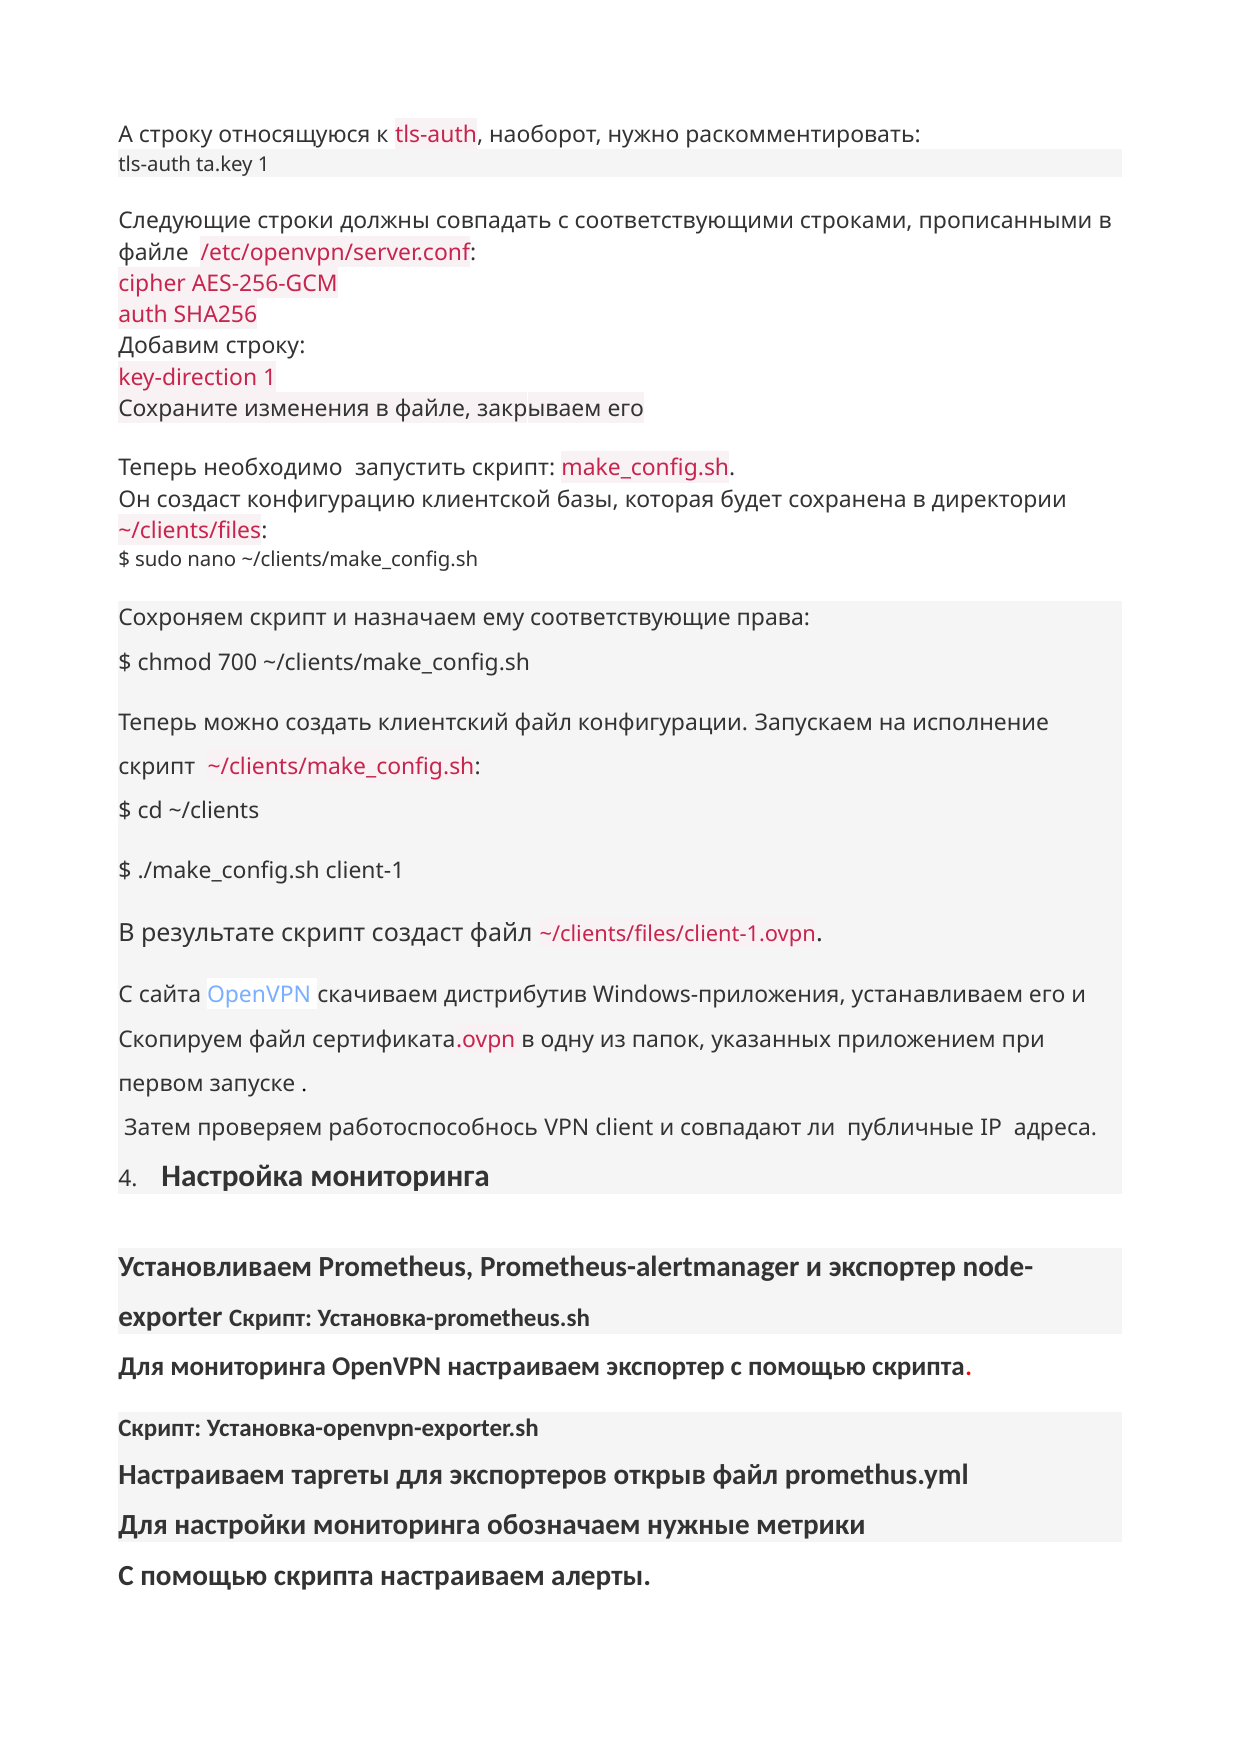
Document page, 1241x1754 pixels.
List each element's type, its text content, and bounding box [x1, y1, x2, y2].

text $ ./make_config.sh client-1 [118, 854, 1122, 886]
text $ sudo nano ~/clients/make_config.sh [118, 545, 1122, 573]
text tls-auth ta.key 1 [118, 149, 1122, 177]
text Настраиваем таргеты для экспортеров открыв файл promethus.yml [118, 1456, 1122, 1491]
text Он создаст конфигурацию клиентской базы, которая будет сохранена в директории ~/clients/files: [118, 483, 1122, 545]
text Добавим строку: [118, 329, 1122, 361]
text Установливаем Prometheus, Prometheus-alertmanager и экспортер node-exporter Скрипт: Установка-prometheus.sh [118, 1248, 1122, 1334]
text Теперь необходимо запустить скрипт: make_config.sh. [118, 451, 1122, 483]
text $ chmod 700 ~/clients/make_config.sh [118, 646, 1122, 677]
text key-direction 1 [118, 361, 1122, 392]
text А строку относящуюся к tls-auth, наоборот, нужно раскомментировать: [118, 118, 1122, 149]
text Следующие строки должны совпадать с соответствующими строками, прописанными в файле /etc/openvpn/server.conf: [118, 204, 1122, 267]
text С помощью скрипта настраиваем алерты. [118, 1557, 1122, 1592]
text $ cd ~/clients [118, 794, 1122, 826]
text Для мониторинга OpenVPN настраиваем экспортер с помощью скрипта. [118, 1349, 1122, 1382]
text Для настройки мониторинга обозначаем нужные метрики [118, 1506, 1122, 1542]
text 4. Настройка мониторингa [118, 1156, 1122, 1194]
text С сайта OpenVPN скачиваем дистрибутив Windows-приложения, устанавливаем его и Скопируем файл сертификата.ovpn в одну из папок, указанных приложением при первом запуске . [118, 978, 1122, 1098]
text cipher AES-256-GCM auth SHA256 [118, 267, 1122, 329]
text Сохраните изменения в файле, закрываем его [118, 392, 1122, 423]
text Скрипт: Установка-openvpn-exporter.sh [118, 1412, 1122, 1443]
text Затем проверяем работоспособнось VPN client и совпадают ли публичные IP адреса. [118, 1111, 1122, 1143]
text Сохроняем скрипт и назначаем ему соответствующие права: [118, 601, 1122, 632]
text В результате скрипт создаст файл ~/clients/files/client-1.ovpn. [118, 914, 1122, 948]
text Теперь можно создать клиентский файл конфигурации. Запускаем на исполнение скрипт ~/clients/make_config.sh: [118, 706, 1122, 781]
